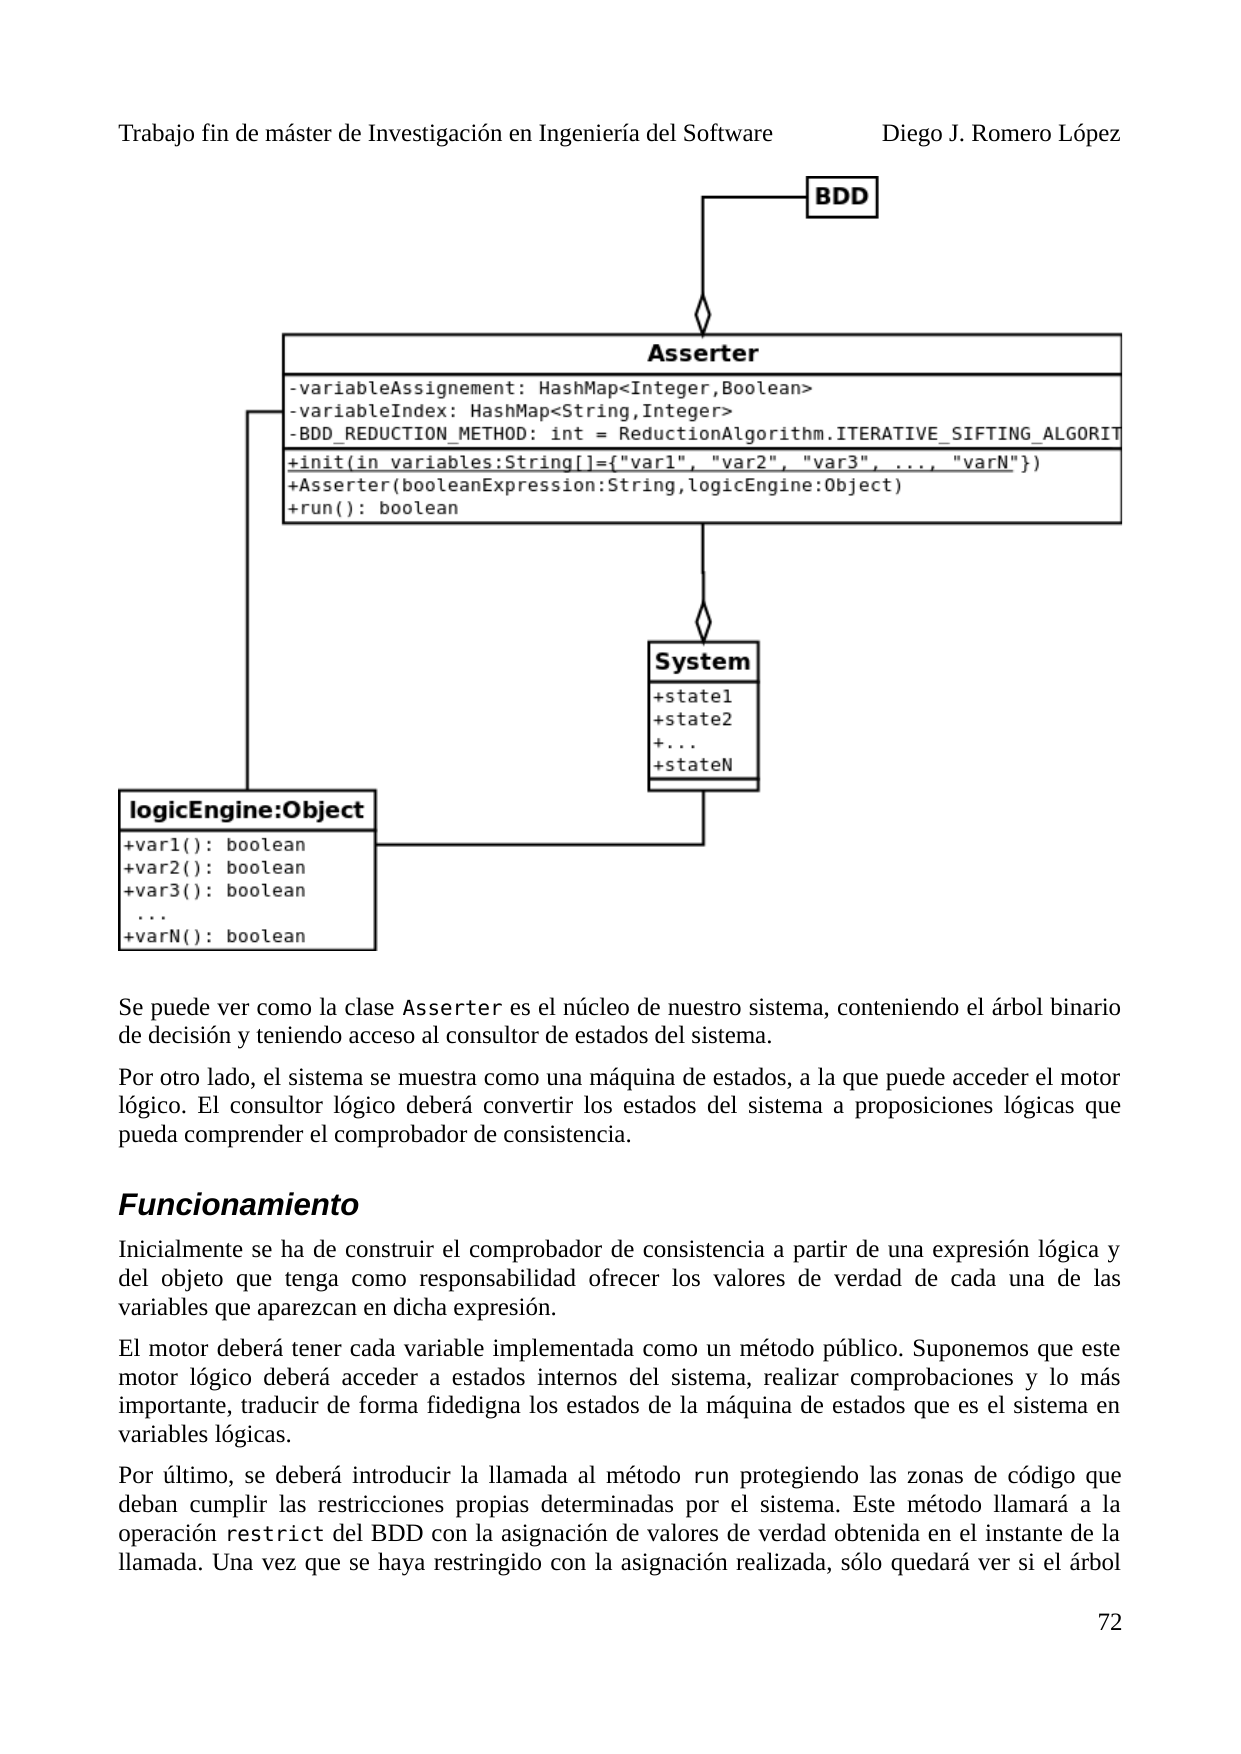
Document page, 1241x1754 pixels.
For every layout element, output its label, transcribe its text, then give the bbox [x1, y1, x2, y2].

subtitle Funcionamiento [118, 1186, 1122, 1222]
text Por otro lado, el sistema se muestra como una máquina de estados, a la que puede acceder el motor lógico. El consultor lógico deberá convertir los estados del sistema a proposiciones lógicas que pueda comprender el comprobador de consistencia. [118, 1062, 1122, 1148]
picture [118, 176, 1123, 951]
text Se puede ver como la clase Asserter es el núcleo de nuestro sistema, conteniendo el árbol binario de decisión y teniendo acceso al consultor de estados del sistema. [118, 992, 1122, 1049]
text Inicialmente se ha de construir el comprobador de consistencia a partir de una expresión lógica y del objeto que tenga como responsabilidad ofrecer los valores de verdad de cada una de las variables que aparezcan en dicha expresión. [118, 1234, 1122, 1320]
text El motor deberá tener cada variable implementada como un método público. Suponemos que este motor lógico deberá acceder a estados internos del sistema, realizar comprobaciones y lo más importante, traducir de forma fidedigna los estados de la máquina de estados que es el sistema en variables lógicas. [118, 1333, 1122, 1448]
text Por último, se deberá introducir la llamada al método run protegiendo las zonas de código que deban cumplir las restricciones propias determinadas por el sistema. Este método llamará a la operación restrict del BDD con la asignación de valores de verdad obtenida en el instante de la llamada. Una vez que se haya restringido con la asignación realizada, sólo quedará ver si el árbol [118, 1460, 1122, 1575]
